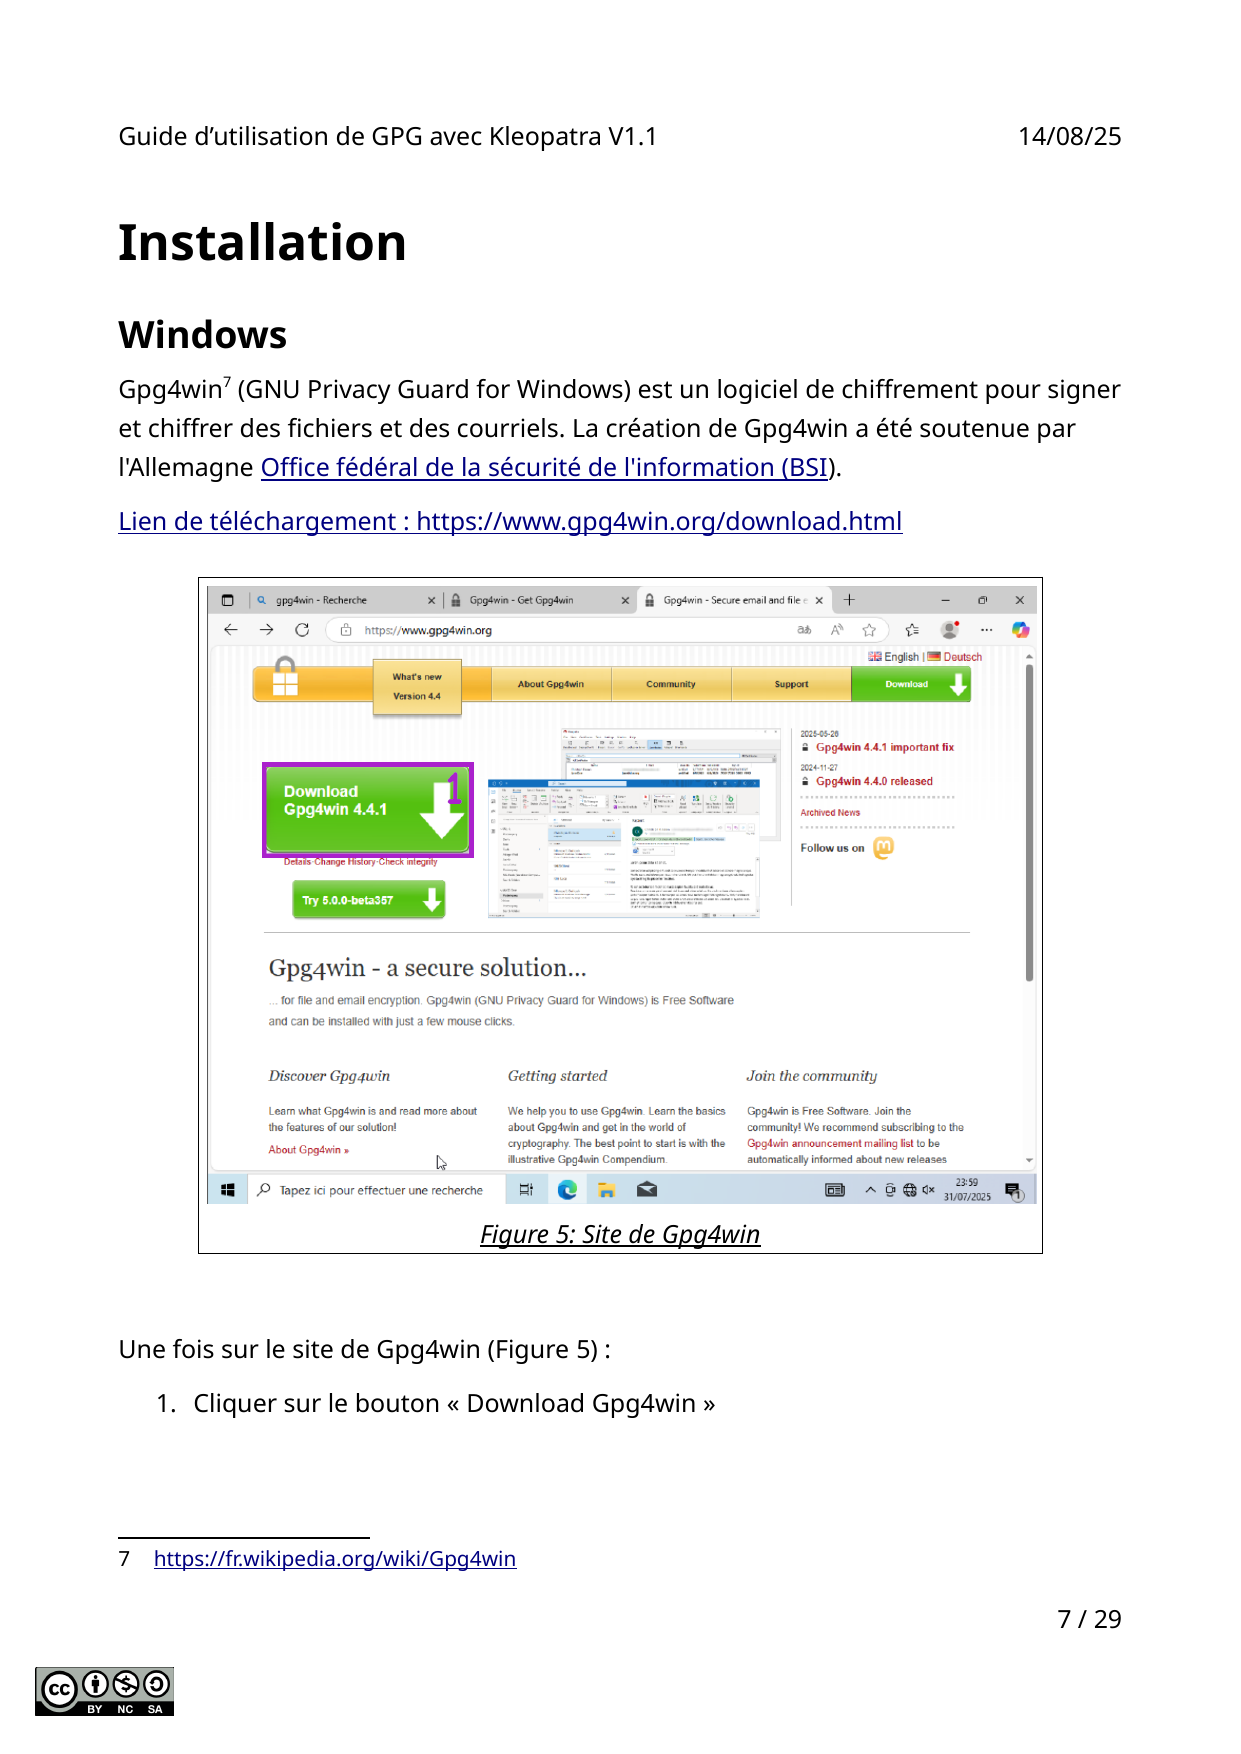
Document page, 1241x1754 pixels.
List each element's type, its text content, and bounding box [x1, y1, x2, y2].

list Cliquer sur le bouton « Download Gpg4win » [156, 1386, 1122, 1420]
text Lien de téléchargement : https://www.gpg4win.org/download.html [118, 504, 1122, 538]
text https://fr.wikipedia.org/wiki/Gpg4win [118, 1544, 1122, 1572]
picture [35, 1667, 174, 1716]
picture [207, 586, 1037, 1204]
text Une fois sur le site de Gpg4win (Figure 5) : [118, 1332, 1122, 1366]
subtitle Windows [118, 308, 1122, 359]
text Figure 5: Site de Gpg4win [201, 1204, 1039, 1250]
text Gpg4win (GNU Privacy Guard for Windows) est un logiciel de chiffrement pour signer et chiffrer des fichiers et des courriels. La création de Gpg4win a été soutenue par l'Allemagne Office fédéral de la sécurité de l'information (BSI). [118, 372, 1122, 484]
subtitle Installation [118, 207, 1122, 275]
